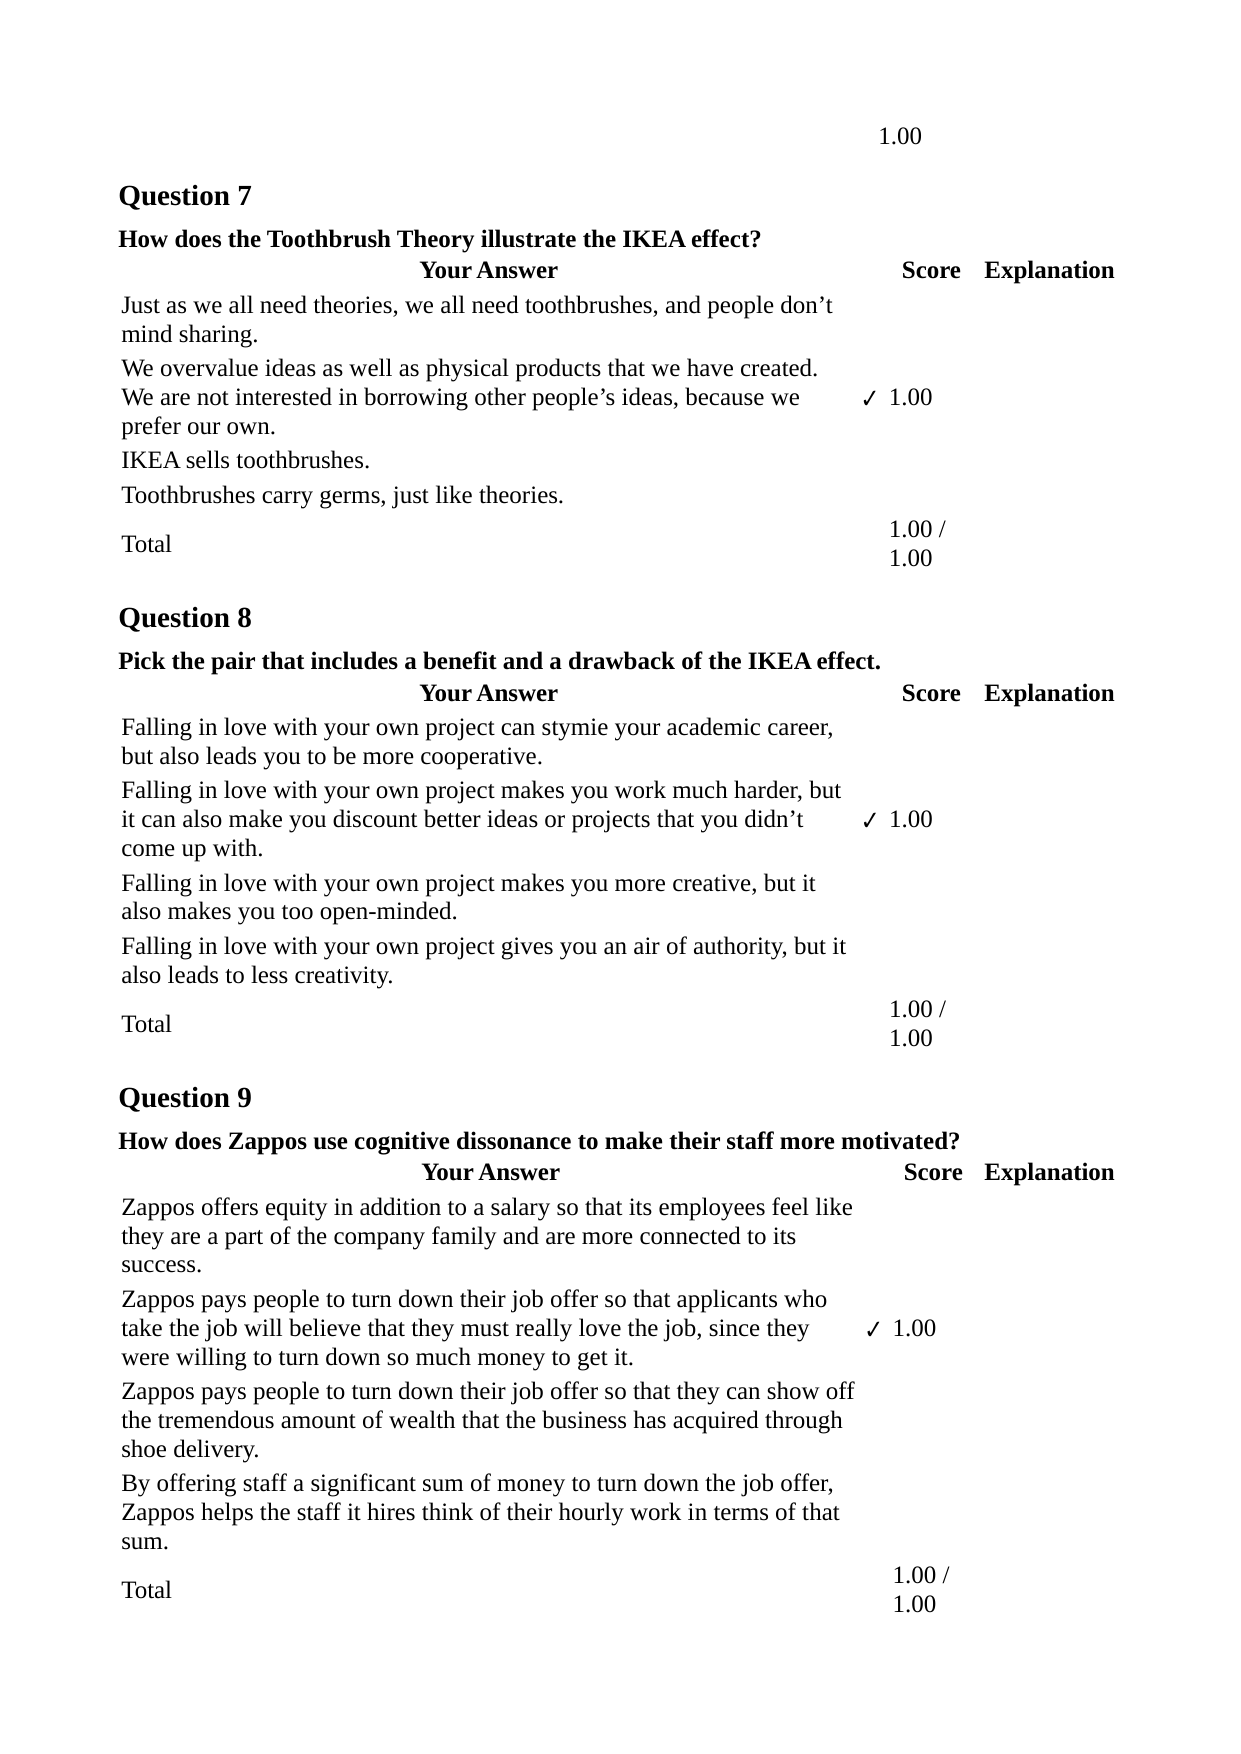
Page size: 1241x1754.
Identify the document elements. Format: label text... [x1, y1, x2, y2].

table_cell [863, 1465, 889, 1557]
table_cell [977, 709, 1122, 773]
table_header [859, 675, 886, 709]
table_cell ✔ [863, 1281, 889, 1373]
table_cell [859, 865, 886, 928]
table_cell Falling in love with your own project makes you work much harder, but it can also make you discount better ideas or projects that you didn’t come up with. [118, 773, 859, 865]
table_cell 1.00 [875, 118, 977, 153]
table_cell [977, 865, 1122, 928]
table_cell Zappos offers equity in addition to a salary so that its employees feel like they are a part of the company family and are more connected to its success. [118, 1189, 863, 1281]
table_cell [886, 443, 977, 477]
subtitle Question 9 [118, 1080, 1122, 1113]
text How does the Toothbrush Theory illustrate the IKEA effect? [118, 224, 1122, 252]
table_cell ✔ [859, 773, 886, 865]
table_cell Total [118, 991, 859, 1055]
table_cell [886, 477, 977, 512]
table_cell [890, 1465, 977, 1557]
table_header [863, 1155, 889, 1189]
table_cell Toothbrushes carry germs, just like theories. [118, 477, 859, 512]
table_cell 1.00 / 1.00 [890, 1558, 977, 1621]
table_cell Zappos pays people to turn down their job offer so that applicants who take the job will believe that they must really love the job, since they were willing to turn down so much money to get it. [118, 1281, 863, 1373]
table_cell By offering staff a significant sum of money to turn down the job offer, Zappos helps the staff it hires think of their hourly work in terms of that sum. [118, 1465, 863, 1557]
table_cell [859, 512, 886, 575]
table_header Your Answer [118, 253, 859, 287]
table_cell [859, 928, 886, 991]
table_cell [977, 350, 1122, 442]
table_cell [977, 287, 1122, 350]
table_cell [886, 709, 977, 773]
table_cell [977, 512, 1122, 575]
table_cell [859, 287, 886, 350]
table_header Explanation [977, 1155, 1122, 1189]
table_cell [859, 709, 886, 773]
table_cell 1.00 [886, 773, 977, 865]
subtitle Question 8 [118, 600, 1122, 633]
table_cell Just as we all need theories, we all need toothbrushes, and people don’t mind sharing. [118, 287, 859, 350]
table_cell [977, 928, 1122, 991]
table_cell [859, 443, 886, 477]
table_header Explanation [977, 253, 1122, 287]
table_cell 1.00 [890, 1281, 977, 1373]
table_cell [863, 1373, 889, 1465]
table_cell [118, 118, 848, 153]
table_cell IKEA sells toothbrushes. [118, 443, 859, 477]
table_cell ✔ [859, 350, 886, 442]
table_header Explanation [977, 675, 1122, 709]
table_header Your Answer [118, 675, 859, 709]
table_cell [977, 443, 1122, 477]
table_cell [886, 865, 977, 928]
table_cell [890, 1373, 977, 1465]
table_cell [977, 991, 1122, 1055]
table_cell [890, 1189, 977, 1281]
table_cell 1.00 / 1.00 [886, 512, 977, 575]
table_header Your Answer [118, 1155, 863, 1189]
table_header Score [886, 253, 977, 287]
table_cell [863, 1558, 889, 1621]
table_header [859, 253, 886, 287]
table_cell 1.00 / 1.00 [886, 991, 977, 1055]
table_cell [859, 991, 886, 1055]
text How does Zappos use cognitive dissonance to make their staff more motivated? [118, 1126, 1122, 1154]
table_cell [977, 1465, 1122, 1557]
table_cell Zappos pays people to turn down their job offer so that they can show off the tremendous amount of wealth that the business has acquired through shoe delivery. [118, 1373, 863, 1465]
table_cell Falling in love with your own project makes you more creative, but it also makes you too open-minded. [118, 865, 859, 928]
table_cell [886, 928, 977, 991]
table_header Score [886, 675, 977, 709]
table_cell [977, 1373, 1122, 1465]
table_cell 1.00 [886, 350, 977, 442]
table_cell [977, 773, 1122, 865]
table_cell [977, 1189, 1122, 1281]
table_cell [849, 118, 875, 153]
text Pick the pair that includes a benefit and a drawback of the IKEA effect. [118, 646, 1122, 675]
table_cell Total [118, 512, 859, 575]
table_cell Total [118, 1558, 863, 1621]
table_cell Falling in love with your own project can stymie your academic career, but also leads you to be more cooperative. [118, 709, 859, 773]
table_cell [977, 477, 1122, 512]
table_header Score [890, 1155, 977, 1189]
table_cell We overvalue ideas as well as physical products that we have created. We are not interested in borrowing other people’s ideas, because we prefer our own. [118, 350, 859, 442]
table_cell [863, 1189, 889, 1281]
table_cell [886, 287, 977, 350]
subtitle Question 7 [118, 178, 1122, 211]
table_cell Falling in love with your own project gives you an air of authority, but it also leads to less creativity. [118, 928, 859, 991]
table_cell [977, 1281, 1122, 1373]
table_cell [977, 1558, 1122, 1621]
table_cell [859, 477, 886, 512]
table_cell [977, 118, 1122, 153]
